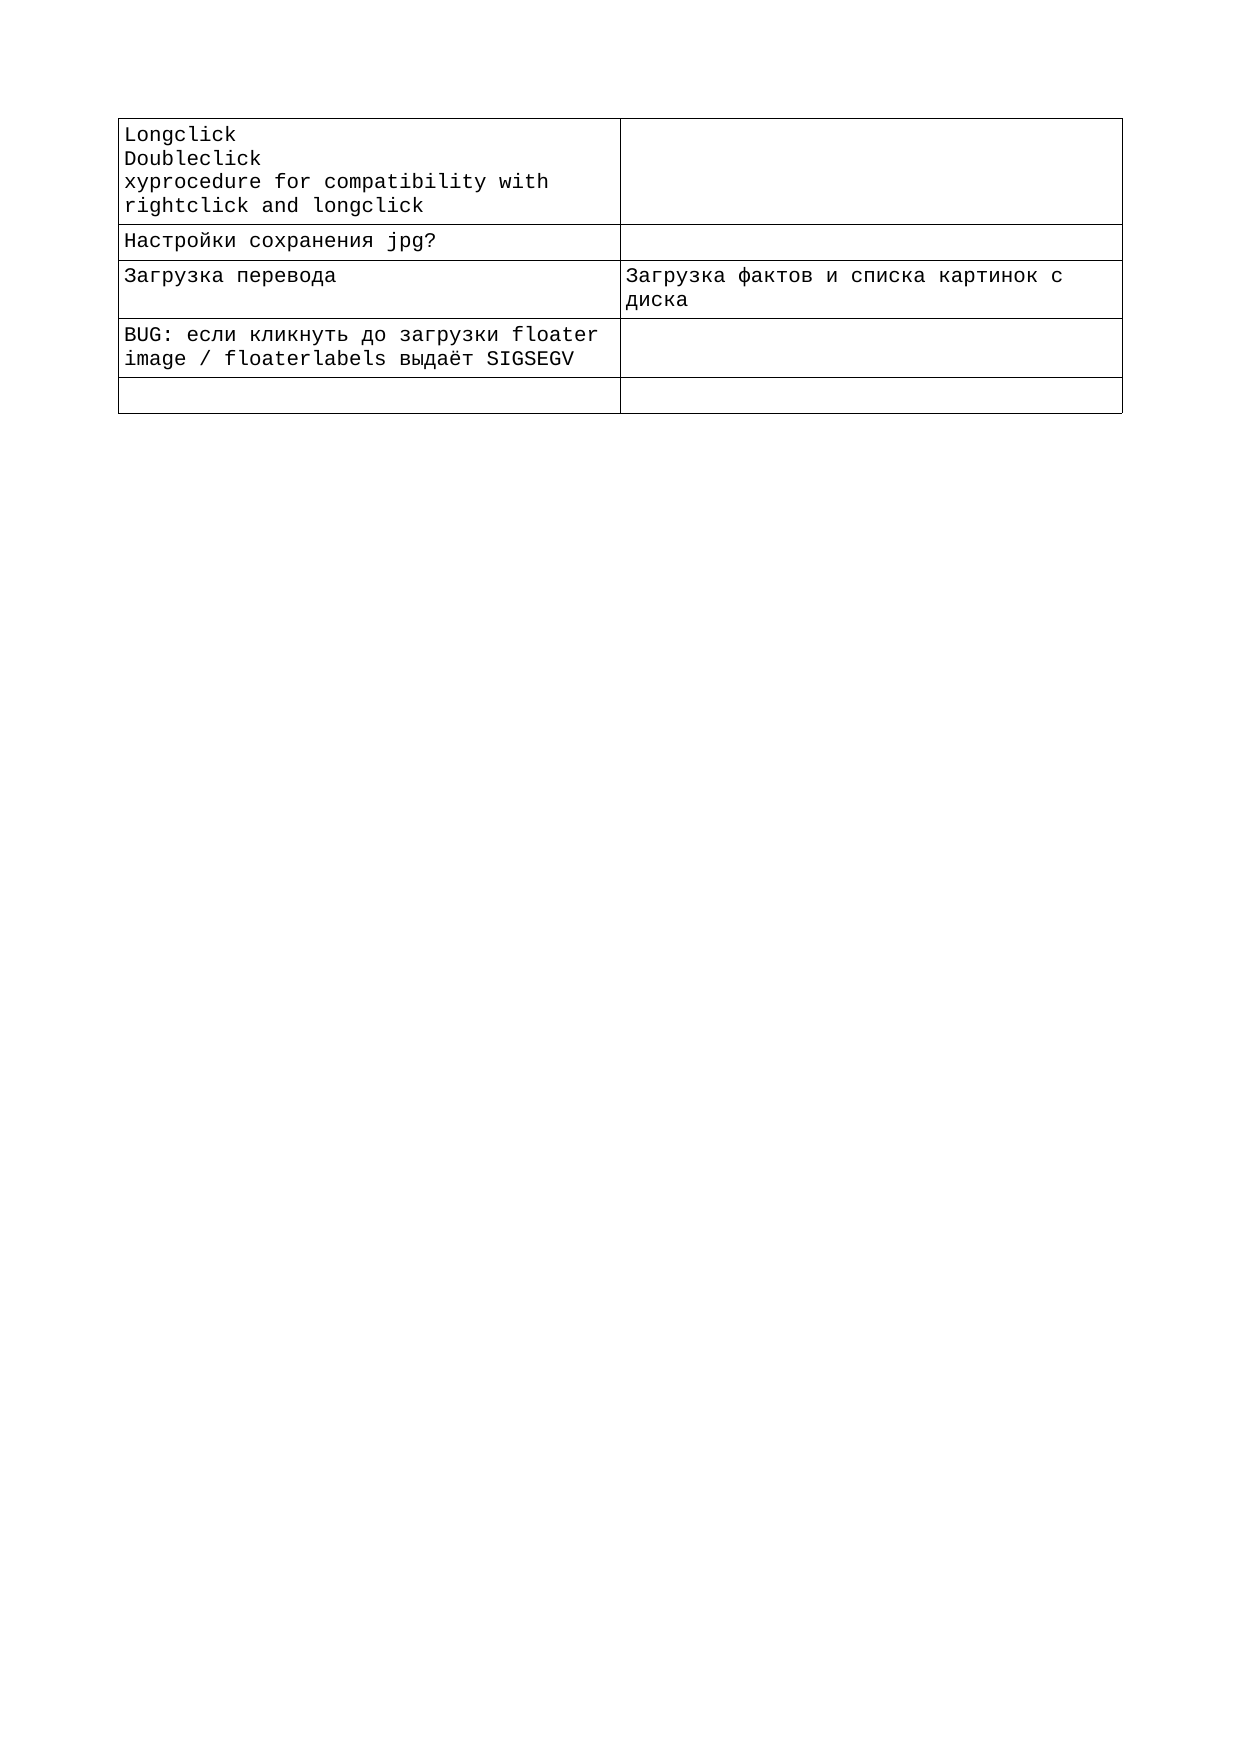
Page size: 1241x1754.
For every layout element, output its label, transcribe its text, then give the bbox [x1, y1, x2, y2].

table_cell [119, 378, 620, 412]
table_cell Загрузка фактов и списка картинок с диска [621, 261, 1122, 318]
table_cell [621, 225, 1122, 259]
table_cell [621, 378, 1122, 412]
table_cell [621, 119, 1122, 224]
table_cell [621, 319, 1122, 377]
table_cell BUG: если кликнуть до загрузки floater image / floaterlabels выдаёт SIGSEGV [119, 319, 620, 377]
table_cell Longclick Doubleclick xyprocedure for compatibility with rightclick and longclick [119, 119, 620, 224]
table_cell Загрузка перевода [119, 261, 620, 318]
table_cell Настройки сохранения jpg? [119, 225, 620, 259]
